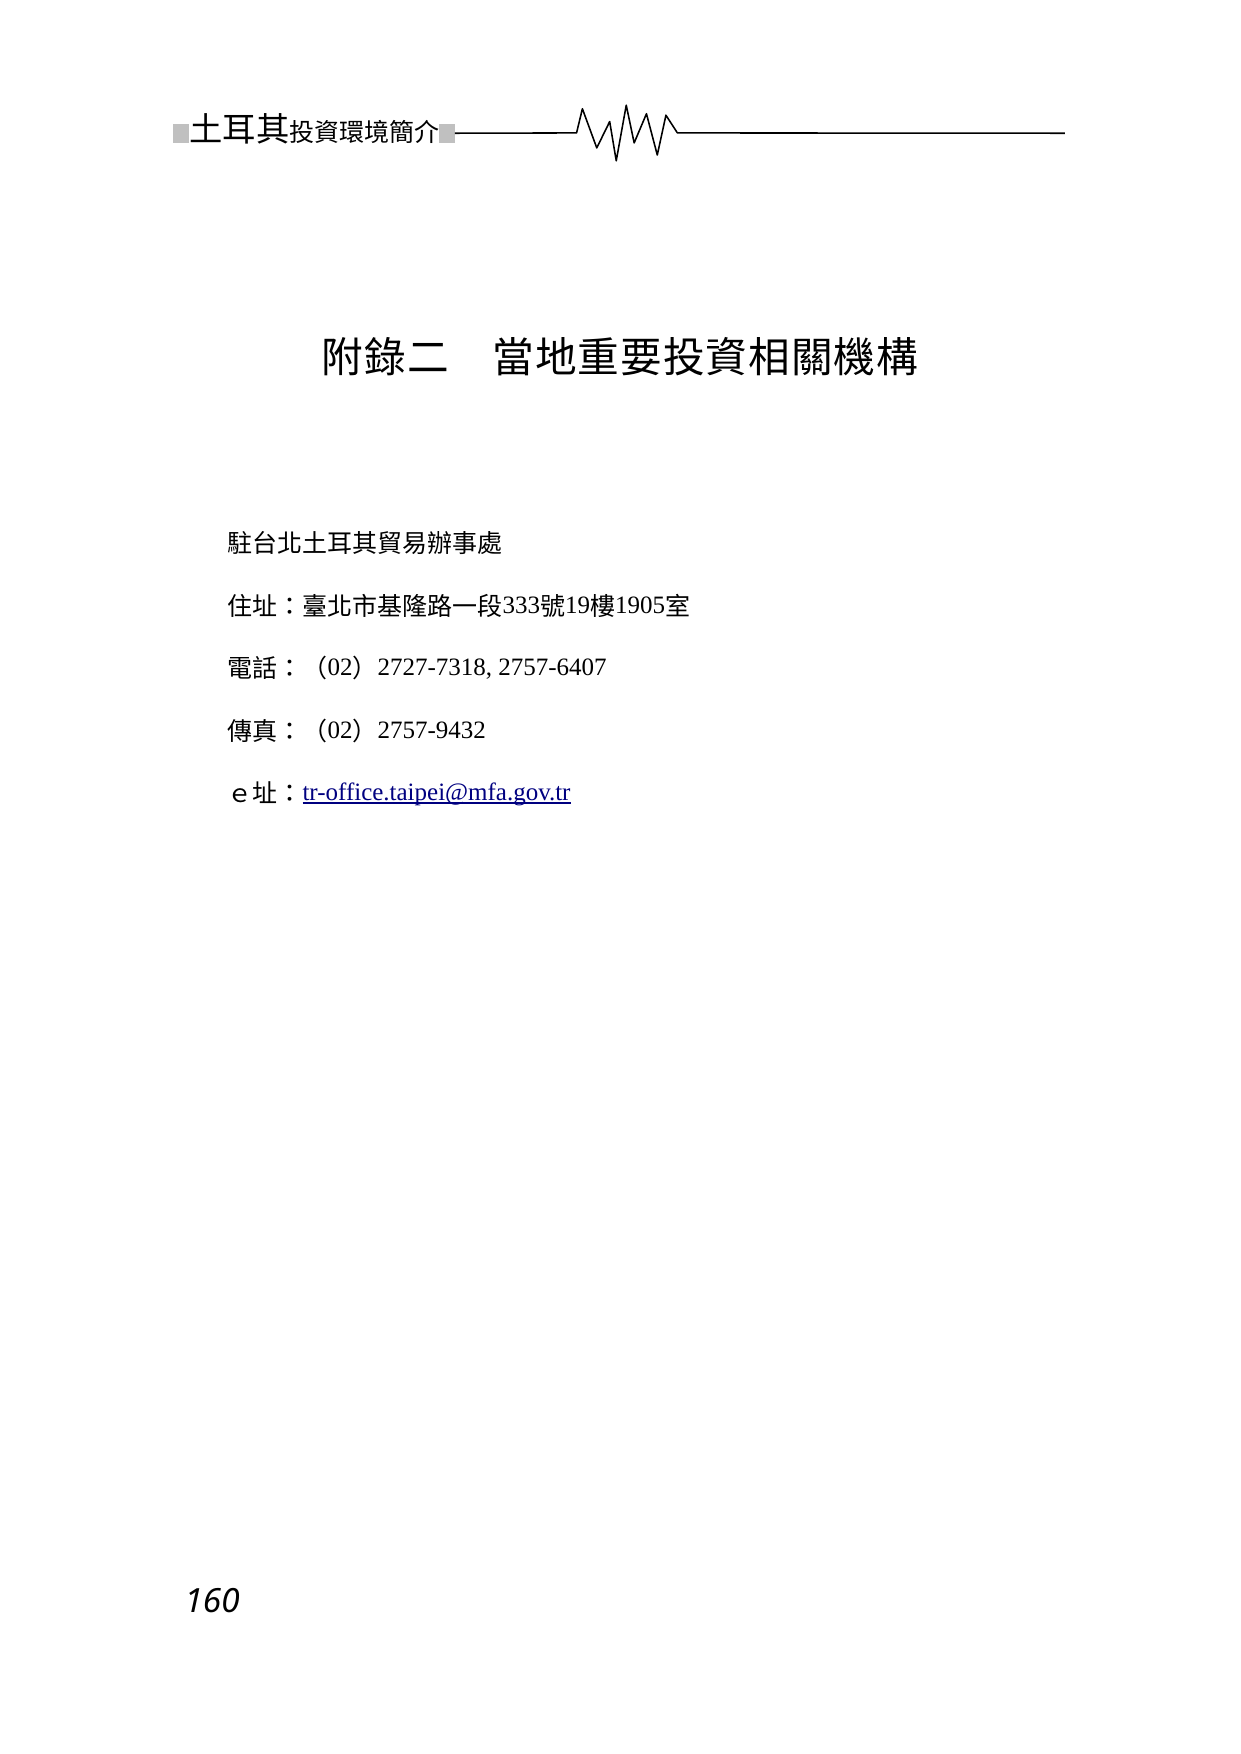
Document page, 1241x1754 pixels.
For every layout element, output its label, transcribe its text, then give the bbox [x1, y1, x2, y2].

text 駐台北土耳其貿易辦事處 [177, 500, 1063, 563]
text ｅ址：tr-office.taipei@mfa.gov.tr [177, 750, 1063, 813]
text 住址：臺北市基隆路一段333號19樓1905室 [177, 563, 1063, 625]
text 傳真：（02）2757-9432 [177, 688, 1063, 750]
text 附錄二 當地重要投資相關機構 [177, 313, 1063, 375]
text 電話：（02）2727-7318, 2757-6407 [177, 625, 1063, 688]
